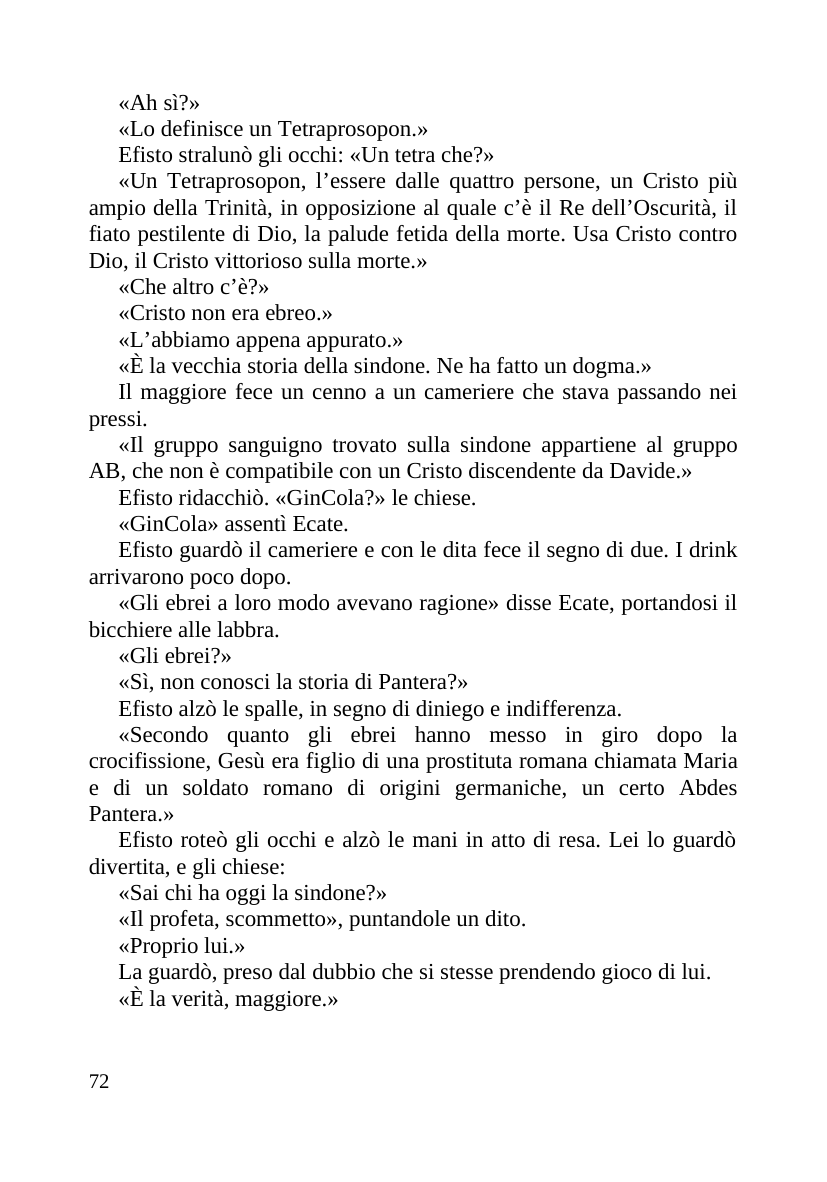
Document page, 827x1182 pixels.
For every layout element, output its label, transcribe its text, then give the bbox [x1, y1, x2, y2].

text «Che altro c’è?» [88, 273, 738, 299]
text «Sì, non conosci la storia di Pantera?» [88, 668, 738, 695]
text «Gli ebrei?» [88, 642, 738, 668]
text «Secondo quanto gli ebrei hanno messo in giro dopo la crocifissione, Gesù era figlio di una prostituta romana chiamata Maria e di un soldato romano di origini germaniche, un certo Abdes Pantera.» [88, 721, 738, 826]
text «Il gruppo sanguigno trovato sulla sindone appartiene al gruppo AB, che non è compatibile con un Cristo discendente da Davide.» [88, 431, 738, 484]
text La guardò, preso dal dubbio che si stesse prendendo gioco di lui. [88, 958, 738, 984]
text «GinCola» assentì Ecate. [88, 510, 738, 537]
text Efisto roteò gli occhi e alzò le mani in atto di resa. Lei lo guardò divertita, e gli chiese: [88, 826, 738, 879]
text «Lo definisce un Tetraprosopon.» [88, 115, 738, 141]
text «L’abbiamo appena appurato.» [88, 326, 738, 352]
text Efisto alzò le spalle, in segno di diniego e indifferenza. [88, 695, 738, 721]
text «Gli ebrei a loro modo avevano ragione» disse Ecate, portandosi il bicchiere alle labbra. [88, 589, 738, 642]
text Il maggiore fece un cenno a un cameriere che stava passando nei pressi. [88, 378, 738, 431]
text «Proprio lui.» [88, 932, 738, 958]
text «È la verità, maggiore.» [88, 984, 738, 1011]
text Efisto stralunò gli occhi: «Un tetra che?» [88, 141, 738, 168]
text «Un Tetraprosopon, l’essere dalle quattro persone, un Cristo più ampio della Trinità, in opposizione al quale c’è il Re dell’Oscurità, il fiato pestilente di Dio, la palude fetida della morte. Usa Cristo contro Dio, il Cristo vittorioso sulla morte.» [88, 168, 738, 273]
text «È la vecchia storia della sindone. Ne ha fatto un dogma.» [88, 352, 738, 378]
text «Cristo non era ebreo.» [88, 299, 738, 326]
text «Ah sì?» [88, 88, 738, 115]
text Efisto guardò il cameriere e con le dita fece il segno di due. I drink arrivarono poco dopo. [88, 537, 738, 589]
text «Il profeta, scommetto», puntandole un dito. [88, 906, 738, 932]
text Efisto ridacchiò. «GinCola?» le chiese. [88, 484, 738, 510]
text «Sai chi ha oggi la sindone?» [88, 879, 738, 906]
